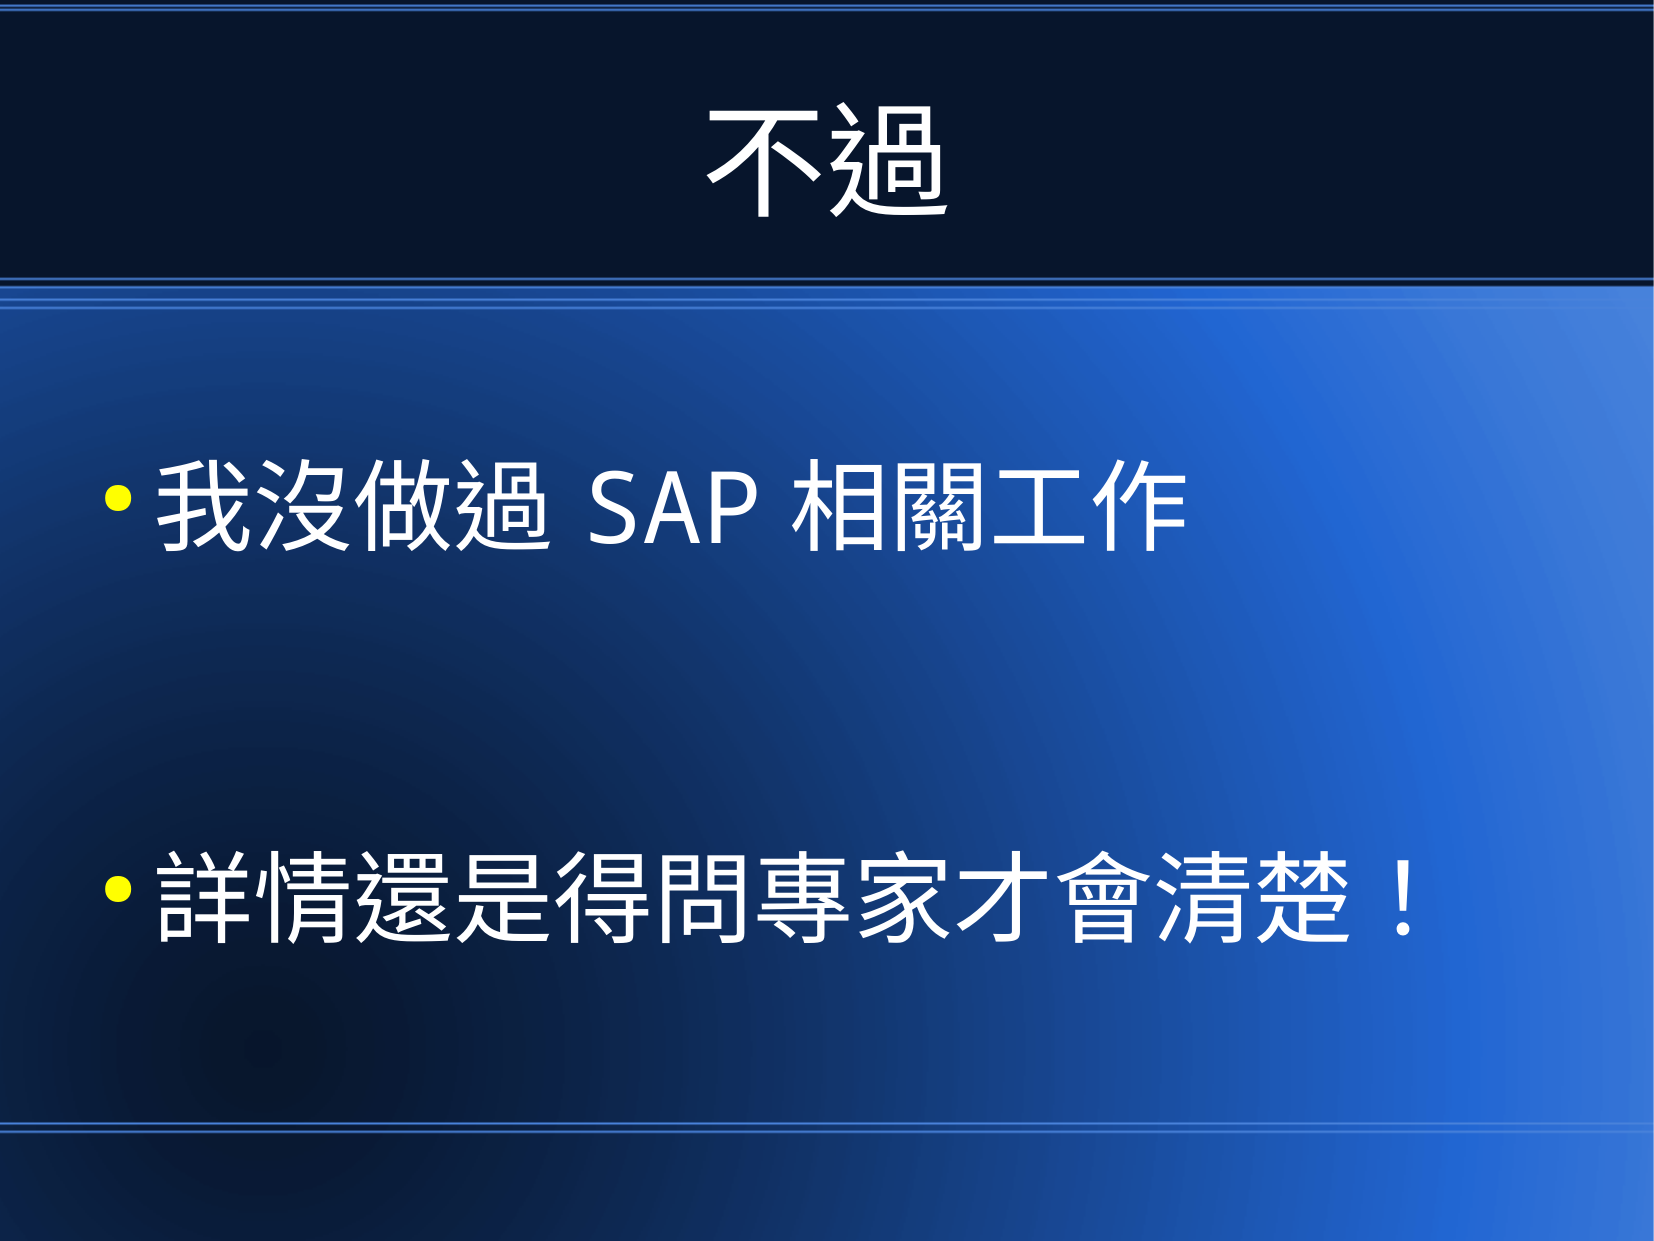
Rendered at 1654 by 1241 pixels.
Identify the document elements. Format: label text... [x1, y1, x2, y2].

picture [0, 0, 1654, 1241]
title 不過 [82, 49, 1571, 257]
list 我沒做過SAP相關工作 詳情還是得問專家才會清楚！ [82, 355, 1571, 1241]
